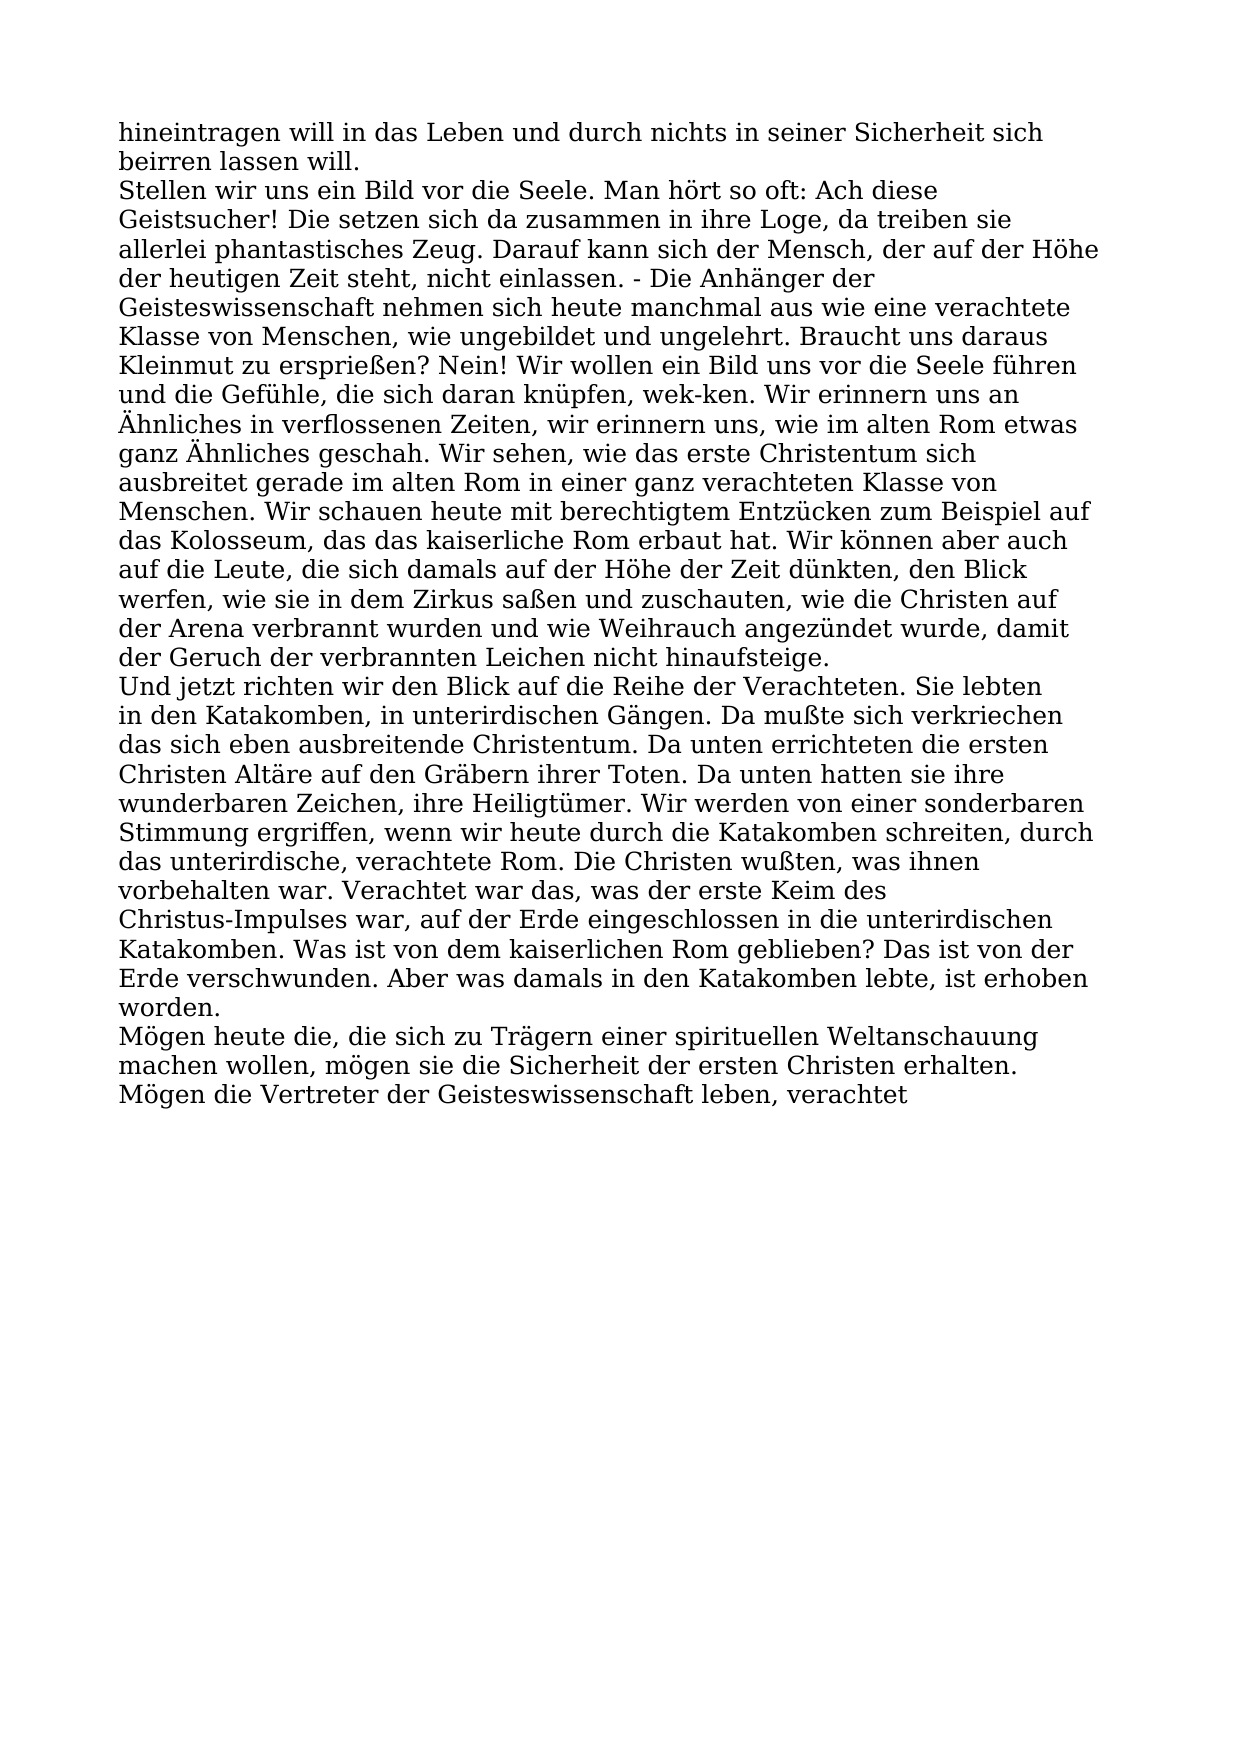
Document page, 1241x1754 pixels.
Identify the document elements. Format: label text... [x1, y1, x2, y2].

text das unterirdische, verachtete Rom. Die Christen wußten, was ihnen [118, 847, 1122, 876]
text vorbehalten war. Verachtet war das, was der erste Keim des [118, 876, 1122, 906]
text Erde verschwunden. Aber was damals in den Katakomben lebte, ist erhoben [118, 964, 1122, 993]
text der Geruch der verbrannten Leichen nicht hinaufsteige. [118, 643, 1122, 672]
text Menschen. Wir schauen heute mit berechtigtem Entzücken zum Beispiel auf [118, 497, 1122, 526]
text worden. [118, 993, 1122, 1022]
text machen wollen, mögen sie die Sicherheit der ersten Christen erhalten. [118, 1051, 1122, 1081]
text Geisteswissenschaft nehmen sich heute manchmal aus wie eine verachtete [118, 293, 1122, 322]
text Mögen die Vertreter der Geisteswissenschaft leben, verachtet [118, 1081, 1122, 1110]
text ganz Ähnliches geschah. Wir sehen, wie das erste Christentum sich [118, 439, 1122, 468]
text wunderbaren Zeichen, ihre Heiligtümer. Wir werden von einer sonderbaren [118, 789, 1122, 818]
text in den Katakomben, in unterirdischen Gängen. Da mußte sich verkriechen [118, 701, 1122, 731]
text beirren lassen will. [118, 147, 1122, 176]
text Kleinmut zu ersprießen? Nein! Wir wollen ein Bild uns vor die Seele führen [118, 351, 1122, 381]
text allerlei phantastisches Zeug. Darauf kann sich der Mensch, der auf der Höhe [118, 235, 1122, 264]
text Christus-Impulses war, auf der Erde eingeschlossen in die unterirdischen [118, 906, 1122, 935]
text und die Gefühle, die sich daran knüpfen, wek-ken. Wir erinnern uns an [118, 381, 1122, 410]
text Stimmung ergriffen, wenn wir heute durch die Katakomben schreiten, durch [118, 818, 1122, 847]
text Stellen wir uns ein Bild vor die Seele. Man hört so oft: Ach diese [118, 176, 1122, 206]
text hineintragen will in das Leben und durch nichts in seiner Sicherheit sich [118, 118, 1122, 147]
text Katakomben. Was ist von dem kaiserlichen Rom geblieben? Das ist von der [118, 935, 1122, 964]
text das sich eben ausbreitende Christentum. Da unten errichteten die ersten [118, 731, 1122, 760]
text auf die Leute, die sich damals auf der Höhe der Zeit dünkten, den Blick [118, 556, 1122, 585]
text Klasse von Menschen, wie ungebildet und ungelehrt. Braucht uns daraus [118, 322, 1122, 351]
text ausbreitet gerade im alten Rom in einer ganz verachteten Klasse von [118, 468, 1122, 497]
text Geistsucher! Die setzen sich da zusammen in ihre Loge, da treiben sie [118, 206, 1122, 235]
text Mögen heute die, die sich zu Trägern einer spirituellen Weltanschauung [118, 1022, 1122, 1051]
text werfen, wie sie in dem Zirkus saßen und zuschauten, wie die Christen auf [118, 585, 1122, 614]
text Christen Altäre auf den Gräbern ihrer Toten. Da unten hatten sie ihre [118, 760, 1122, 789]
text der heutigen Zeit steht, nicht einlassen. - Die Anhänger der [118, 264, 1122, 293]
text das Kolosseum, das das kaiserliche Rom erbaut hat. Wir können aber auch [118, 526, 1122, 556]
text Und jetzt richten wir den Blick auf die Reihe der Verachteten. Sie lebten [118, 672, 1122, 701]
text Ähnliches in verflossenen Zeiten, wir erinnern uns, wie im alten Rom etwas [118, 410, 1122, 439]
text der Arena verbrannt wurden und wie Weihrauch angezündet wurde, damit [118, 614, 1122, 643]
